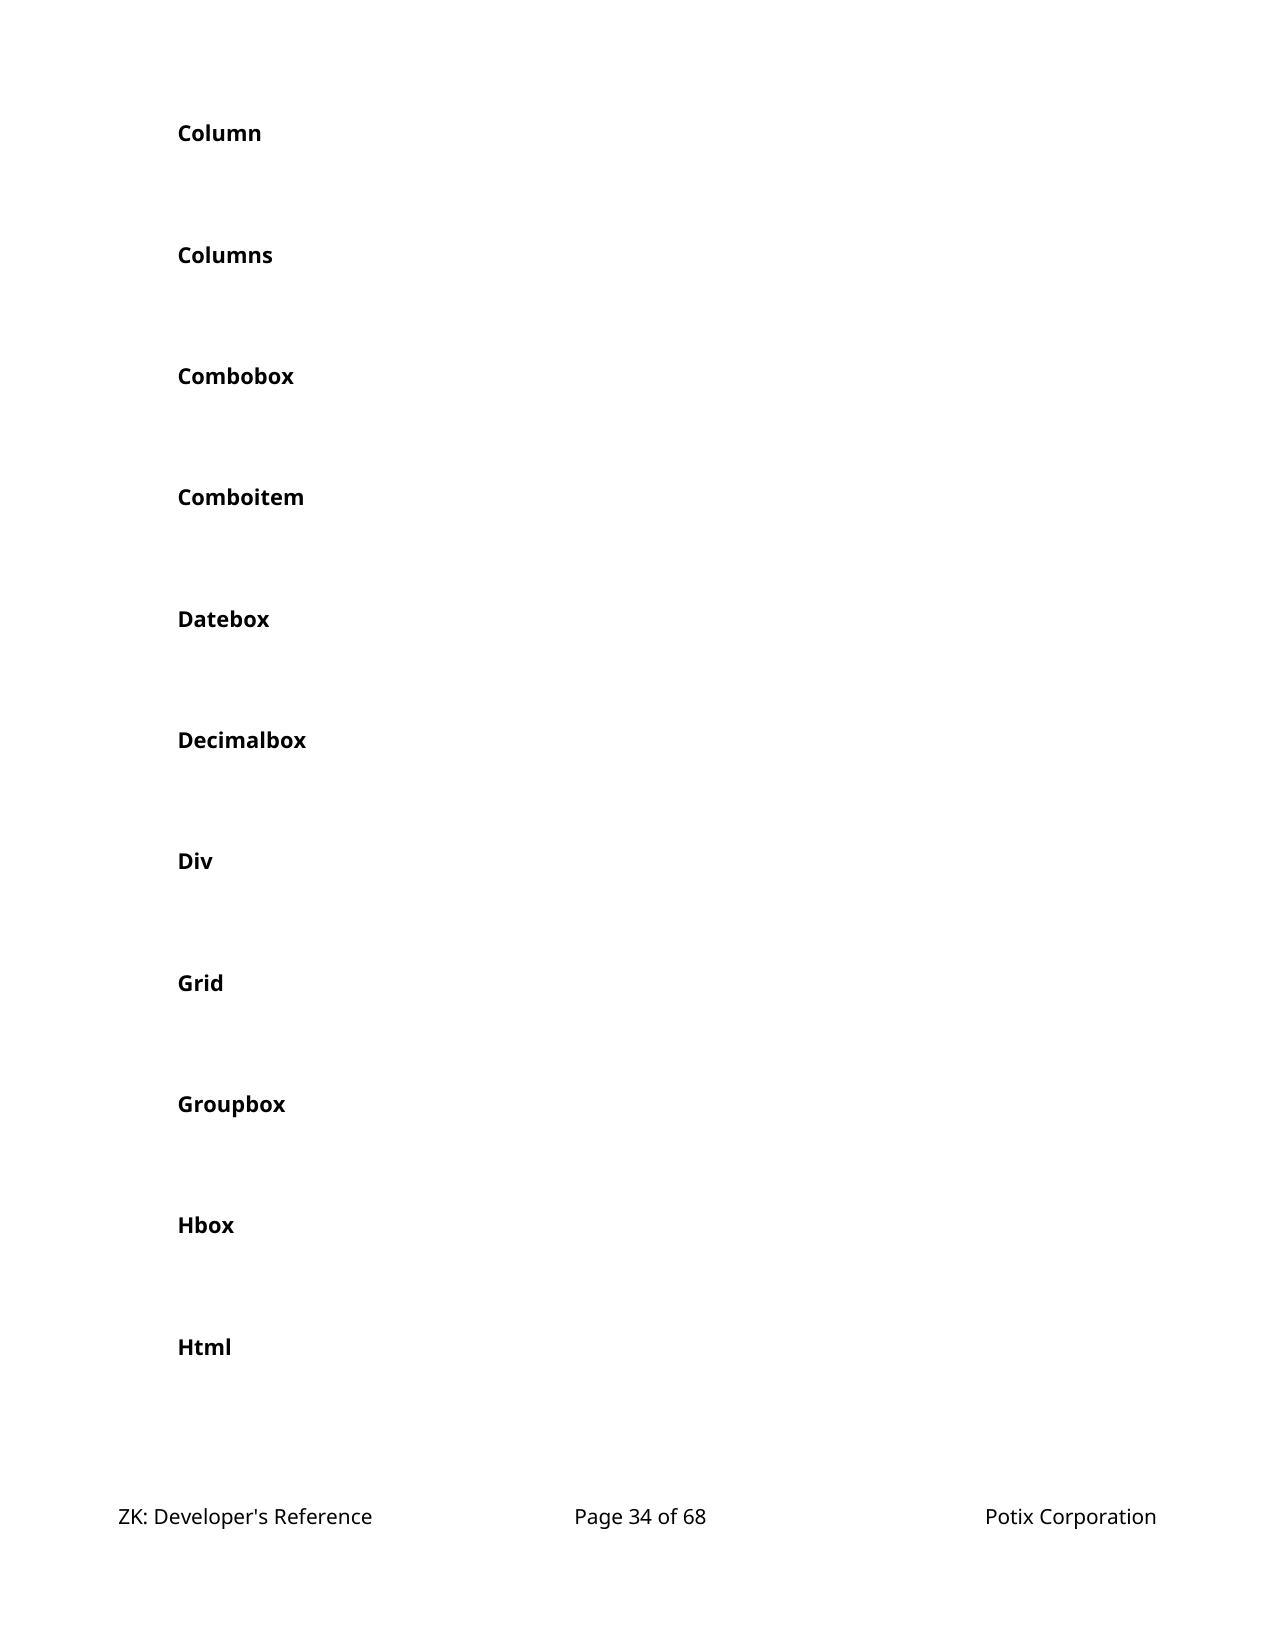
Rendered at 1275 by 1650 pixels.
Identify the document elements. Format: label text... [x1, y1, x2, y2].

subtitle Column [177, 118, 1157, 148]
subtitle Comboitem [177, 482, 1157, 512]
subtitle Html [177, 1332, 1157, 1362]
subtitle Decimalbox [177, 725, 1157, 755]
subtitle Hbox [177, 1210, 1157, 1240]
subtitle Columns [177, 239, 1157, 269]
subtitle Datebox [177, 603, 1157, 633]
subtitle Grid [177, 968, 1157, 998]
subtitle Div [177, 846, 1157, 876]
subtitle Groupbox [177, 1089, 1157, 1119]
subtitle Combobox [177, 361, 1157, 391]
